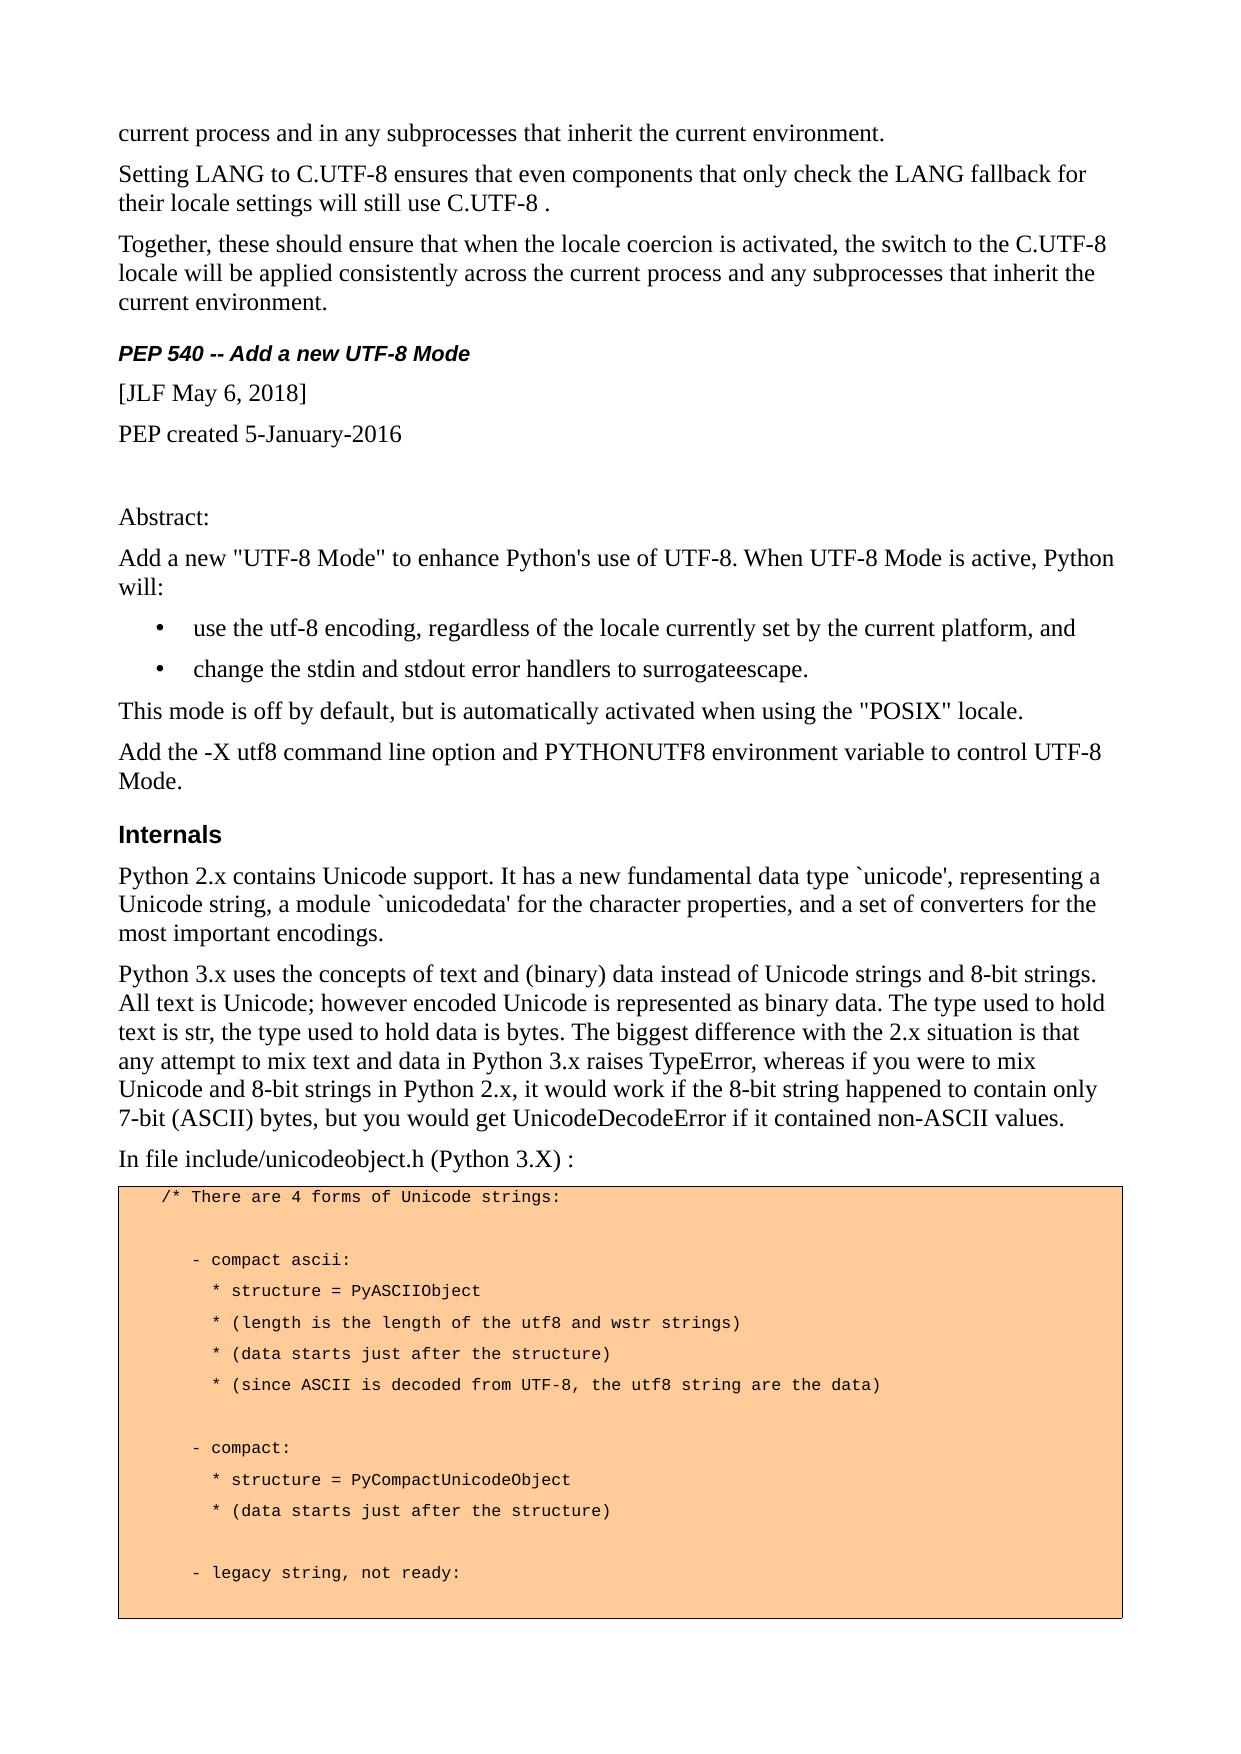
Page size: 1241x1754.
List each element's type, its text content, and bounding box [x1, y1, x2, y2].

text Setting LANG to C.UTF-8 ensures that even components that only check the LANG fallback for their locale settings will still use C.UTF-8 . [118, 159, 1122, 217]
text * structure = PyCompactUnicodeObject [119, 1468, 1122, 1490]
list use the utf-8 encoding, regardless of the locale currently set by the current platform, and [156, 613, 1122, 642]
text - compact: [119, 1437, 1122, 1458]
subtitle PEP 540 -- Add a new UTF-8 Mode [118, 341, 1122, 366]
text * (data starts just after the structure) [119, 1499, 1122, 1521]
text * (data starts just after the structure) [119, 1343, 1122, 1364]
text Python 3.x uses the concepts of text and (binary) data instead of Unicode strings and 8-bit strings. All text is Unicode; however encoded Unicode is represented as binary data. The type used to hold text is str, the type used to hold data is bytes. The biggest difference with the 2.x situation is that any attempt to mix text and data in Python 3.x raises TypeError, whereas if you were to mix Unicode and 8-bit strings in Python 2.x, it would work if the 8-bit string happened to contain only 7-bit (ASCII) bytes, but you would get UnicodeDecodeError if it contained non-ASCII values. [118, 959, 1122, 1132]
text [JLF May 6, 2018] [118, 378, 1122, 407]
list change the stdin and stdout error handlers to surrogateescape. [156, 654, 1122, 683]
text current process and in any subprocesses that inherit the current environment. [118, 118, 1122, 147]
text This mode is off by default, but is automatically activated when using the "POSIX" locale. [118, 696, 1122, 724]
text Add the -X utf8 command line option and PYTHONUTF8 environment variable to control UTF-8 Mode. [118, 737, 1122, 794]
text - legacy string, not ready: [119, 1562, 1122, 1584]
text * (length is the length of the utf8 and wstr strings) [119, 1311, 1122, 1333]
text In file include/unicodeobject.h (Python 3.X) : [118, 1144, 1122, 1173]
subtitle Internals [118, 819, 1122, 848]
text Together, these should ensure that when the locale coercion is activated, the switch to the C.UTF-8 locale will be applied consistently across the current process and any subprocesses that inherit the current environment. [118, 229, 1122, 316]
text - compact ascii: [119, 1248, 1122, 1270]
text /* There are 4 forms of Unicode strings: [119, 1187, 1122, 1208]
text Add a new "UTF-8 Mode" to enhance Python's use of UTF-8. When UTF-8 Mode is active, Python will: [118, 543, 1122, 601]
text Abstract: [118, 502, 1122, 531]
text * (since ASCII is decoded from UTF-8, the utf8 string are the data) [119, 1374, 1122, 1396]
text Python 2.x contains Unicode support. It has a new fundamental data type `unicode', representing a Unicode string, a module `unicodedata' for the character properties, and a set of converters for the most important encodings. [118, 861, 1122, 947]
text PEP created 5-January-2016 [118, 419, 1122, 448]
text * structure = PyASCIIObject [119, 1280, 1122, 1302]
